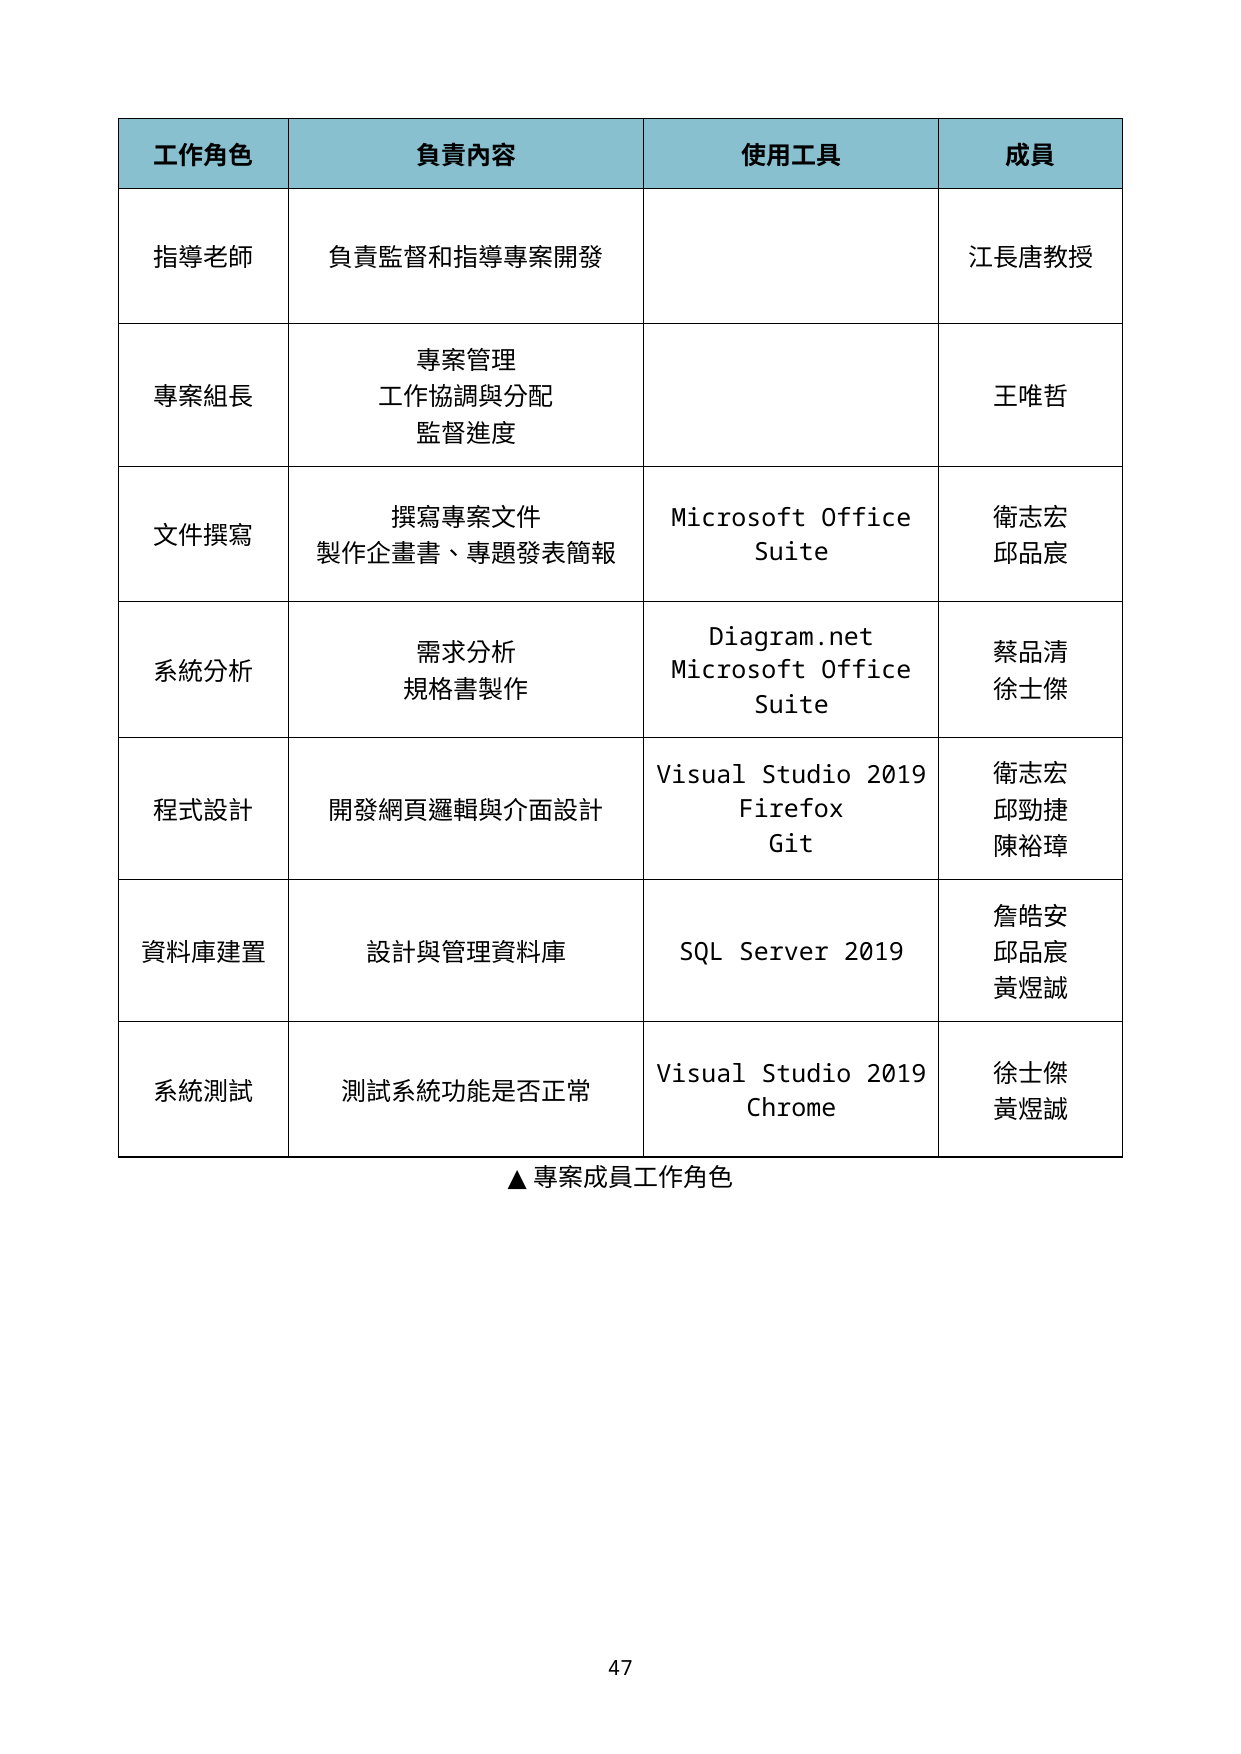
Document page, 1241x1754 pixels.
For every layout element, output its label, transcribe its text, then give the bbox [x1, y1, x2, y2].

table_cell Microsoft Office Suite [644, 467, 938, 601]
table_cell 指導老師 [119, 189, 288, 323]
table_cell [644, 324, 938, 466]
table_cell 負責監督和指導專案開發 [289, 189, 643, 323]
table_cell 詹皓安 邱品宸 黃煜誠 [939, 880, 1122, 1021]
table_cell SQL Server 2019 [644, 880, 938, 1021]
table_header 工作角色 [119, 119, 288, 188]
table_cell 衛志宏 邱品宸 [939, 467, 1122, 601]
table_cell 徐士傑 黃煜誠 [939, 1022, 1122, 1156]
table_cell 設計與管理資料庫 [289, 880, 643, 1021]
table_header 使用工具 [644, 119, 938, 188]
table_cell 衛志宏 邱勁捷 陳裕璋 [939, 738, 1122, 879]
table_cell 需求分析 規格書製作 [289, 602, 643, 737]
table_cell 文件撰寫 [119, 467, 288, 601]
table_cell 專案組長 [119, 324, 288, 466]
table_cell 系統測試 [119, 1022, 288, 1156]
table_cell 開發網頁邏輯與介面設計 [289, 738, 643, 879]
table_cell 程式設計 [119, 738, 288, 879]
table_cell Diagram.net Microsoft Office Suite [644, 602, 938, 737]
table_cell 撰寫專案文件 製作企畫書、專題發表簡報 [289, 467, 643, 601]
table_cell 資料庫建置 [119, 880, 288, 1021]
table_cell 測試系統功能是否正常 [289, 1022, 643, 1156]
text ▲ 專案成員工作角色 [118, 1158, 1122, 1194]
table_cell Visual Studio 2019 Chrome [644, 1022, 938, 1156]
table_cell 江長唐教授 [939, 189, 1122, 323]
table_cell 專案管理 工作協調與分配 監督進度 [289, 324, 643, 466]
table_cell 蔡品清 徐士傑 [939, 602, 1122, 737]
table_cell Visual Studio 2019 Firefox Git [644, 738, 938, 879]
table_cell [644, 189, 938, 323]
table_header 成員 [939, 119, 1122, 188]
table_header 負責內容 [289, 119, 643, 188]
table_cell 王唯哲 [939, 324, 1122, 466]
table_cell 系統分析 [119, 602, 288, 737]
